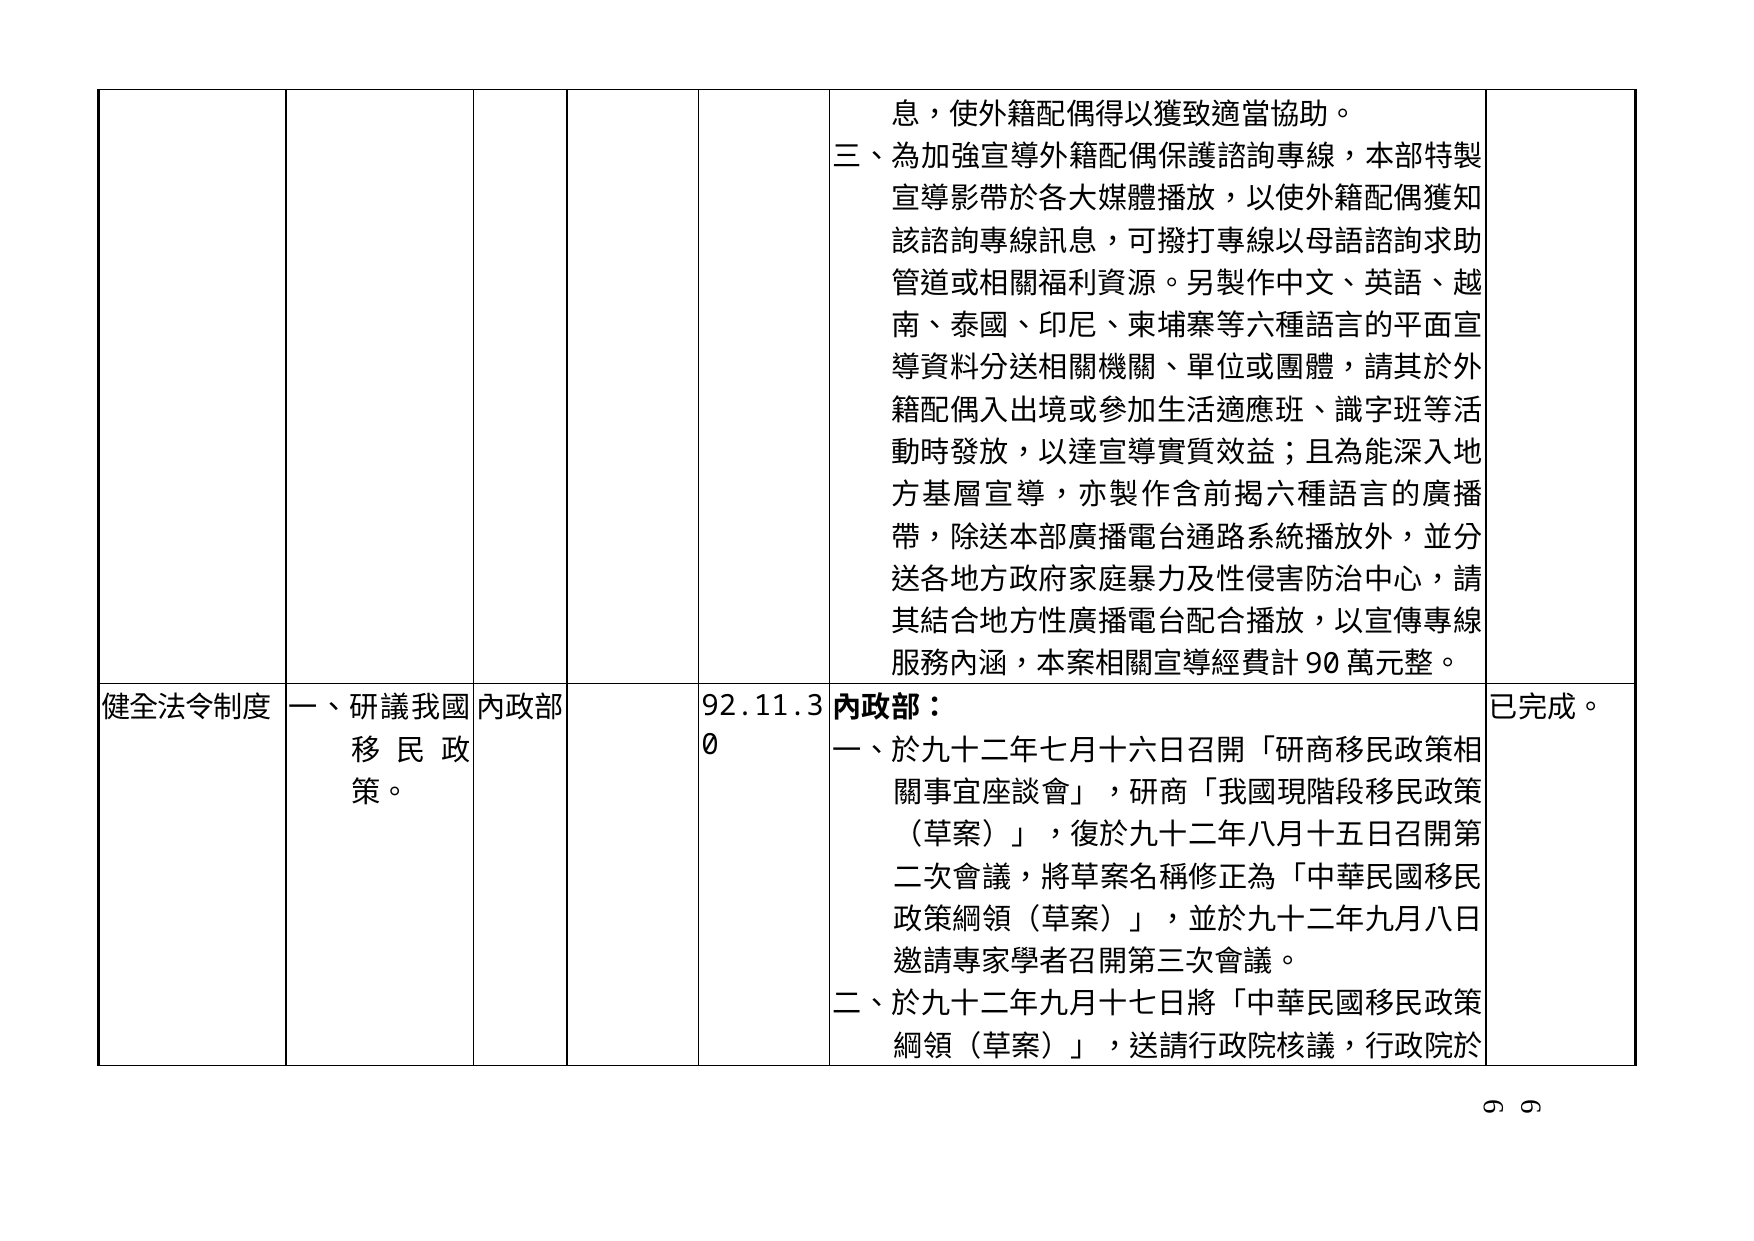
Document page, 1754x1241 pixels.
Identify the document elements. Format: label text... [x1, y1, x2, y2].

table_cell 已完成。 [1487, 684, 1634, 1064]
table_cell [474, 90, 566, 682]
table_cell 健全法令制度 [100, 684, 285, 1064]
table_cell [1487, 90, 1634, 682]
table_cell [287, 90, 473, 682]
table_cell [568, 90, 698, 682]
table_cell 內政部 [474, 684, 566, 1064]
table_cell 內政部： 一、於九十二年七月十六日召開「研商移民政策相關事宜座談會」，研商「我國現階段移民政策（草案）」，復於九十二年八月十五日召開第二次會議，將草案名稱修正為「中華民國移民政策綱領（草案）」，並於九十二年九月八日邀請專家學者召開第三次會議。 二、於九十二年九月十七日將「中華民國移民政策綱領（草案）」，送請行政院核議，行政院於 [830, 684, 1485, 1064]
table_cell 息，使外籍配偶得以獲致適當協助。 三、為加強宣導外籍配偶保護諮詢專線，本部特製宣導影帶於各大媒體播放，以使外籍配偶獲知該諮詢專線訊息，可撥打專線以母語諮詢求助管道或相關福利資源。另製作中文、英語、越南、泰國、印尼、柬埔寨等六種語言的平面宣導資料分送相關機關、單位或團體，請其於外籍配偶入出境或參加生活適應班、識字班等活動時發放，以達宣導實質效益；且為能深入地方基層宣導，亦製作含前揭六種語言的廣播帶，除送本部廣播電台通路系統播放外，並分送各地方政府家庭暴力及性侵害防治中心，請其結合地方性廣播電台配合播放，以宣傳專線服務內涵，本案相關宣導經費計90萬元整。 [830, 90, 1485, 682]
table_cell [699, 90, 829, 682]
table_cell [568, 684, 698, 1064]
table_cell 92.11.30 [699, 684, 829, 1064]
table_cell 一、研議我國移民政策。 [287, 684, 473, 1064]
table_cell [100, 90, 285, 682]
